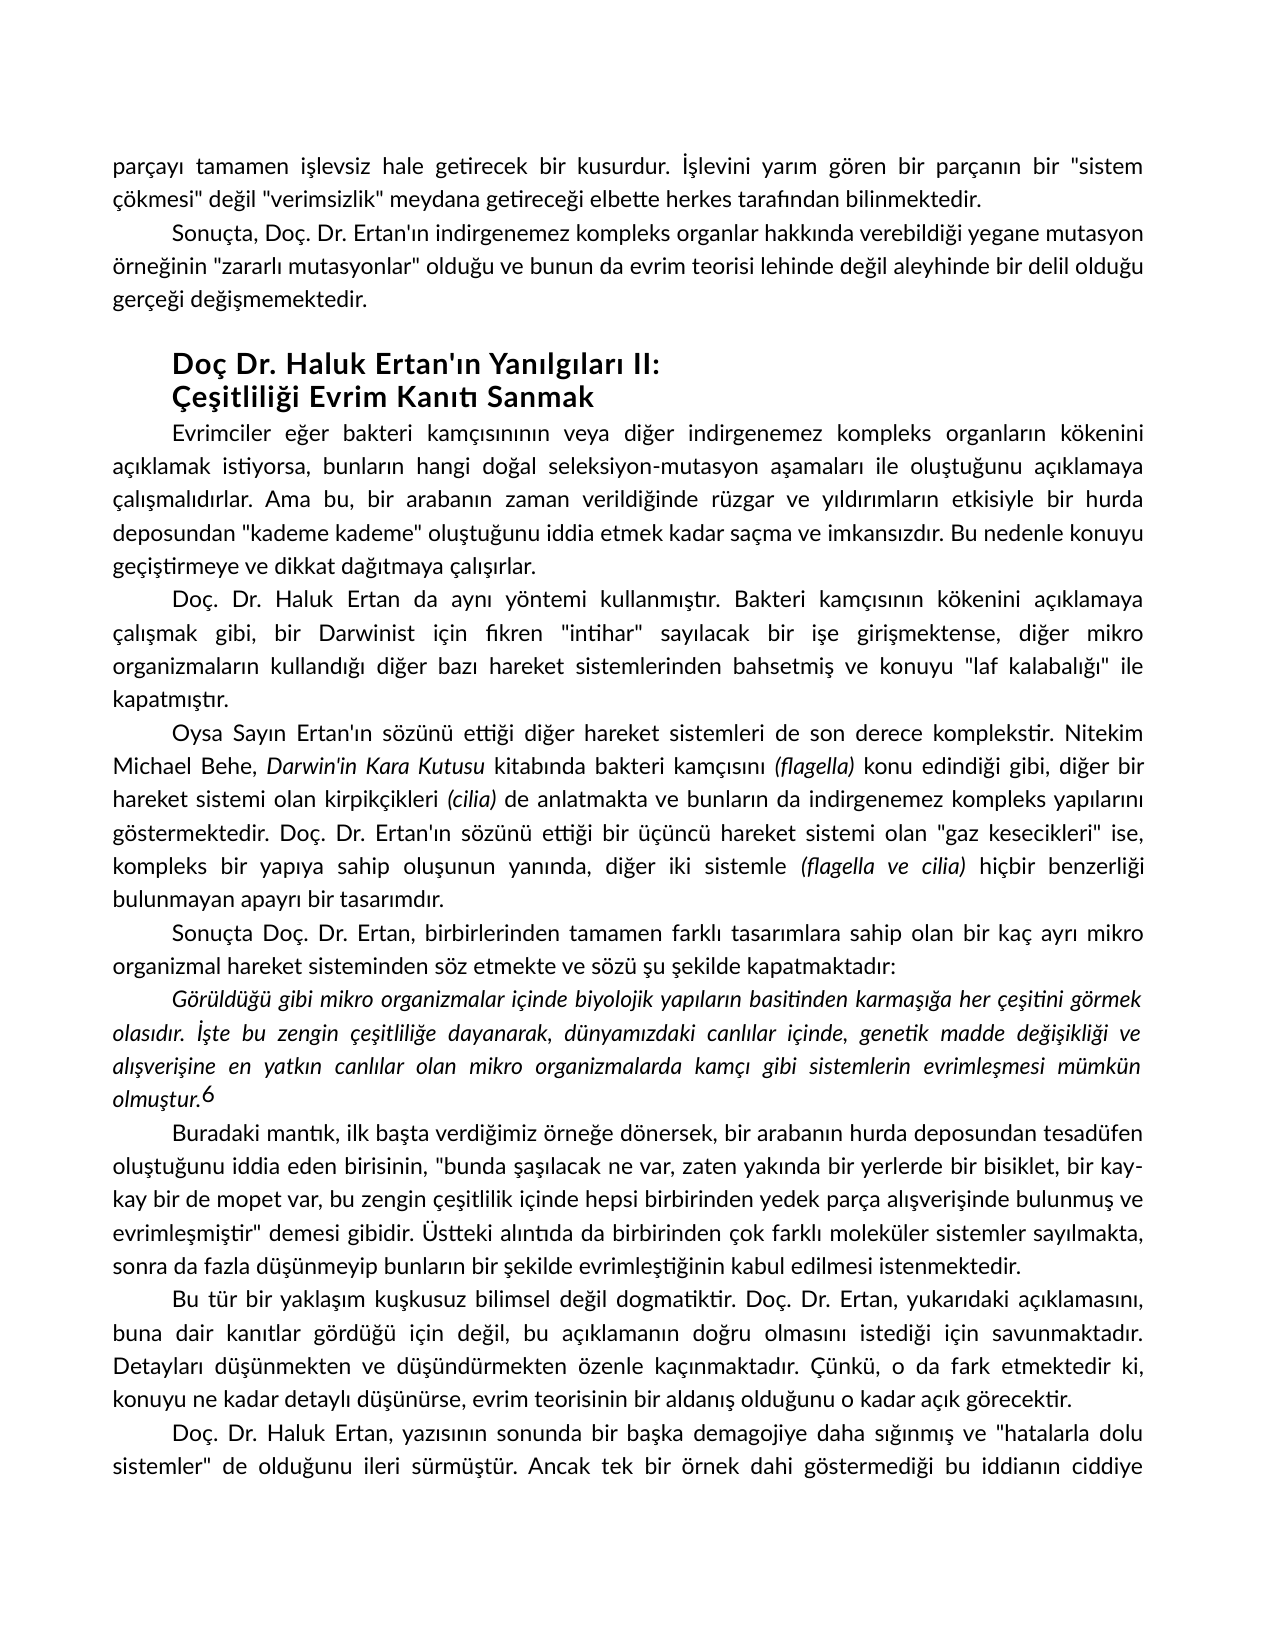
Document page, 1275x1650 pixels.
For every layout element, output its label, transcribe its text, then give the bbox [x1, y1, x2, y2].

text Doç Dr. Haluk Ertan'ın Yanılgıları II: [112, 348, 1145, 381]
text Buradaki mantık, ilk başta verdiğimiz örneğe dönersek, bir arabanın hurda deposundan tesadüfen oluştuğunu iddia eden birisinin, "bunda şaşılacak ne var, zaten yakında bir yerlerde bir bisiklet, bir kay-kay bir de mopet var, bu zengin çeşitlilik içinde hepsi birbirinden yedek parça alışverişinde bulunmuş ve evrimleşmiştir" demesi gibidir. Üstteki alıntıda da birbirinden çok farklı moleküler sistemler sayılmakta, sonra da fazla düşünmeyip bunların bir şekilde evrimleştiğinin kabul edilmesi istenmektedir. [112, 1114, 1145, 1281]
text Bu tür bir yaklaşım kuşkusuz bilimsel değil dogmatiktir. Doç. Dr. Ertan, yukarıdaki açıklamasını, buna dair kanıtlar gördüğü için değil, bu açıklamanın doğru olmasını istediği için savunmaktadır. Detayları düşünmekten ve düşündürmekten özenle kaçınmaktadır. Çünkü, o da fark etmektedir ki, konuyu ne kadar detaylı düşünürse, evrim teorisinin bir aldanış olduğunu o kadar açık görecektir. [112, 1281, 1145, 1414]
text parçayı tamamen işlevsiz hale getirecek bir kusurdur. İşlevini yarım gören bir parçanın bir "sistem çökmesi" değil "verimsizlik" meydana getireceği elbette herkes tarafından bilinmektedir. [112, 148, 1145, 214]
text Evrimciler eğer bakteri kamçısınının veya diğer indirgenemez kompleks organların kökenini açıklamak istiyorsa, bunların hangi doğal seleksiyon-mutasyon aşamaları ile oluştuğunu açıklamaya çalışmalıdırlar. Ama bu, bir arabanın zaman verildiğinde rüzgar ve yıldırımların etkisiyle bir hurda deposundan "kademe kademe" oluştuğunu iddia etmek kadar saçma ve imkansızdır. Bu nedenle konuyu geçiştirmeye ve dikkat dağıtmaya çalışırlar. [112, 414, 1145, 581]
text Oysa Sayın Ertan'ın sözünü ettiği diğer hareket sistemleri de son derece komplekstir. Nitekim Michael Behe, Darwin'in Kara Kutusu kitabında bakteri kamçısını (flagella) konu edindiği gibi, diğer bir hareket sistemi olan kirpikçikleri (cilia) de anlatmakta ve bunların da indirgenemez kompleks yapılarını göstermektedir. Doç. Dr. Ertan'ın sözünü ettiği bir üçüncü hareket sistemi olan "gaz kesecikleri" ise, kompleks bir yapıya sahip oluşunun yanında, diğer iki sistemle (flagella ve cilia) hiçbir benzerliği bulunmayan apayrı bir tasarımdır. [112, 714, 1145, 914]
text Sonuçta Doç. Dr. Ertan, birbirlerinden tamamen farklı tasarımlara sahip olan bir kaç ayrı mikro organizmal hareket sisteminden söz etmekte ve sözü şu şekilde kapatmaktadır: [112, 914, 1145, 981]
text Doç. Dr. Haluk Ertan, yazısının sonunda bir başka demagojiye daha sığınmış ve "hatalarla dolu sistemler" de olduğunu ileri sürmüştür. Ancak tek bir örnek dahi göstermediği bu iddianın ciddiye [112, 1414, 1145, 1481]
text Doç. Dr. Haluk Ertan da aynı yöntemi kullanmıştır. Bakteri kamçısının kökenini açıklamaya çalışmak gibi, bir Darwinist için fikren "intihar" sayılacak bir işe girişmektense, diğer mikro organizmaların kullandığı diğer bazı hareket sistemlerinden bahsetmiş ve konuyu "laf kalabalığı" ile kapatmıştır. [112, 581, 1145, 714]
text Çeşitliliği Evrim Kanıtı Sanmak [112, 381, 1145, 414]
text Sonuçta, Doç. Dr. Ertan'ın indirgenemez kompleks organlar hakkında verebildiği yegane mutasyon örneğinin "zararlı mutasyonlar" olduğu ve bunun da evrim teorisi lehinde değil aleyhinde bir delil olduğu gerçeği değişmemektedir. [112, 214, 1145, 314]
text Görüldüğü gibi mikro organizmalar içinde biyolojik yapıların basitinden karmaşığa her çeşitini görmek olasıdır. İşte bu zengin çeşitliliğe dayanarak, dünyamızdaki canlılar içinde, genetik madde değişikliği ve alışverişine en yatkın canlılar olan mikro organizmalarda kamçı gibi sistemlerin evrimleşmesi mümkün olmuştur.6 [112, 981, 1145, 1114]
